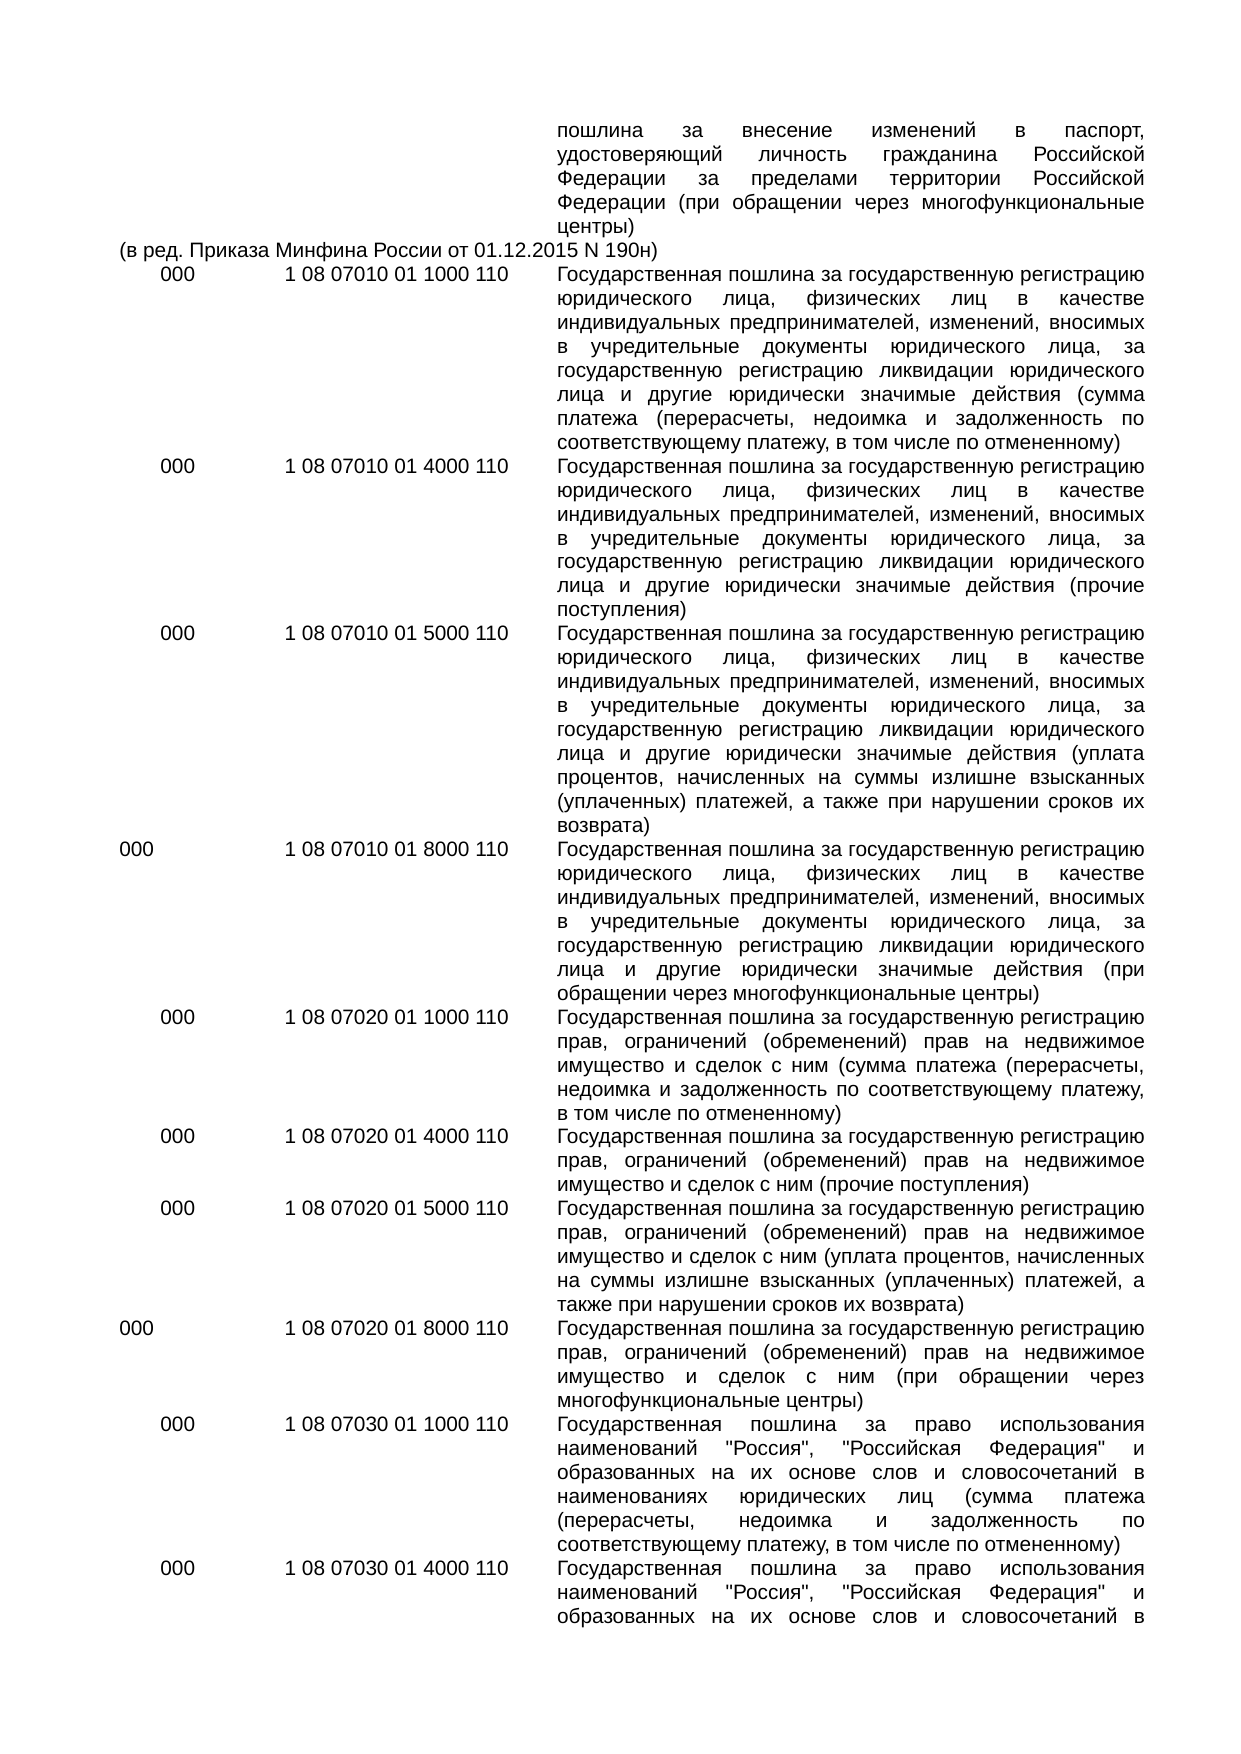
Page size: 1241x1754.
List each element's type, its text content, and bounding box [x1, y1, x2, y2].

table_cell 1 08 07020 01 8000 110 [237, 1316, 556, 1412]
table_cell Государственная пошлина за государственную регистрацию юридического лица, физических лиц в качестве индивидуальных предпринимателей, изменений, вносимых в учредительные документы юридического лица, за государственную регистрацию ликвидации юридического лица и другие юридически значимые действия (уплата процентов, начисленных на суммы излишне взысканных (уплаченных) платежей, а также при нарушении сроков их возврата) [556, 621, 1146, 837]
table_cell 000 [118, 1412, 237, 1556]
table_cell [237, 118, 556, 238]
table_cell 1 08 07020 01 1000 110 [237, 1005, 556, 1124]
table_cell Государственная пошлина за государственную регистрацию юридического лица, физических лиц в качестве индивидуальных предпринимателей, изменений, вносимых в учредительные документы юридического лица, за государственную регистрацию ликвидации юридического лица и другие юридически значимые действия (при обращении через многофункциональные центры) [556, 837, 1146, 1004]
table_cell 1 08 07020 01 4000 110 [237, 1124, 556, 1196]
table_cell 1 08 07010 01 5000 110 [237, 621, 556, 837]
table_cell 1 08 07030 01 4000 110 [237, 1556, 556, 1627]
table_cell Государственная пошлина за государственную регистрацию юридического лица, физических лиц в качестве индивидуальных предпринимателей, изменений, вносимых в учредительные документы юридического лица, за государственную регистрацию ликвидации юридического лица и другие юридически значимые действия (прочие поступления) [556, 454, 1146, 621]
table_cell 1 08 07010 01 8000 110 [237, 837, 556, 1004]
table_cell 000 [118, 1556, 237, 1627]
table_cell (в ред. Приказа Минфина России от 01.12.2015 N 190н) [118, 238, 1146, 262]
table_cell 000 [118, 1124, 237, 1196]
table_cell Государственная пошлина за право использования наименований "Россия", "Российская Федерация" и образованных на их основе слов и словосочетаний в [556, 1556, 1146, 1627]
table_cell Государственная пошлина за право использования наименований "Россия", "Российская Федерация" и образованных на их основе слов и словосочетаний в наименованиях юридических лиц (сумма платежа (перерасчеты, недоимка и задолженность по соответствующему платежу, в том числе по отмененному) [556, 1412, 1146, 1556]
table_cell 000 [118, 262, 237, 453]
table_cell Государственная пошлина за государственную регистрацию прав, ограничений (обременений) прав на недвижимое имущество и сделок с ним (уплата процентов, начисленных на суммы излишне взысканных (уплаченных) платежей, а также при нарушении сроков их возврата) [556, 1196, 1146, 1316]
table_cell 1 08 07010 01 4000 110 [237, 454, 556, 621]
table_cell 1 08 07020 01 5000 110 [237, 1196, 556, 1316]
table_cell 000 [118, 1005, 237, 1124]
table_cell Государственная пошлина за государственную регистрацию прав, ограничений (обременений) прав на недвижимое имущество и сделок с ним (при обращении через многофункциональные центры) [556, 1316, 1146, 1412]
table_cell 000 [118, 1316, 237, 1412]
table_cell 1 08 07010 01 1000 110 [237, 262, 556, 453]
table_cell 000 [118, 621, 237, 837]
table_cell Государственная пошлина за государственную регистрацию юридического лица, физических лиц в качестве индивидуальных предпринимателей, изменений, вносимых в учредительные документы юридического лица, за государственную регистрацию ликвидации юридического лица и другие юридически значимые действия (сумма платежа (перерасчеты, недоимка и задолженность по соответствующему платежу, в том числе по отмененному) [556, 262, 1146, 453]
table_cell пошлина за внесение изменений в паспорт, удостоверяющий личность гражданина Российской Федерации за пределами территории Российской Федерации (при обращении через многофункциональные центры) [556, 118, 1146, 238]
table_cell 000 [118, 1196, 237, 1316]
table_cell [118, 118, 237, 238]
table_cell Государственная пошлина за государственную регистрацию прав, ограничений (обременений) прав на недвижимое имущество и сделок с ним (прочие поступления) [556, 1124, 1146, 1196]
table_cell 1 08 07030 01 1000 110 [237, 1412, 556, 1556]
table_cell Государственная пошлина за государственную регистрацию прав, ограничений (обременений) прав на недвижимое имущество и сделок с ним (сумма платежа (перерасчеты, недоимка и задолженность по соответствующему платежу, в том числе по отмененному) [556, 1005, 1146, 1124]
table_cell 000 [118, 837, 237, 1004]
table_cell 000 [118, 454, 237, 621]
